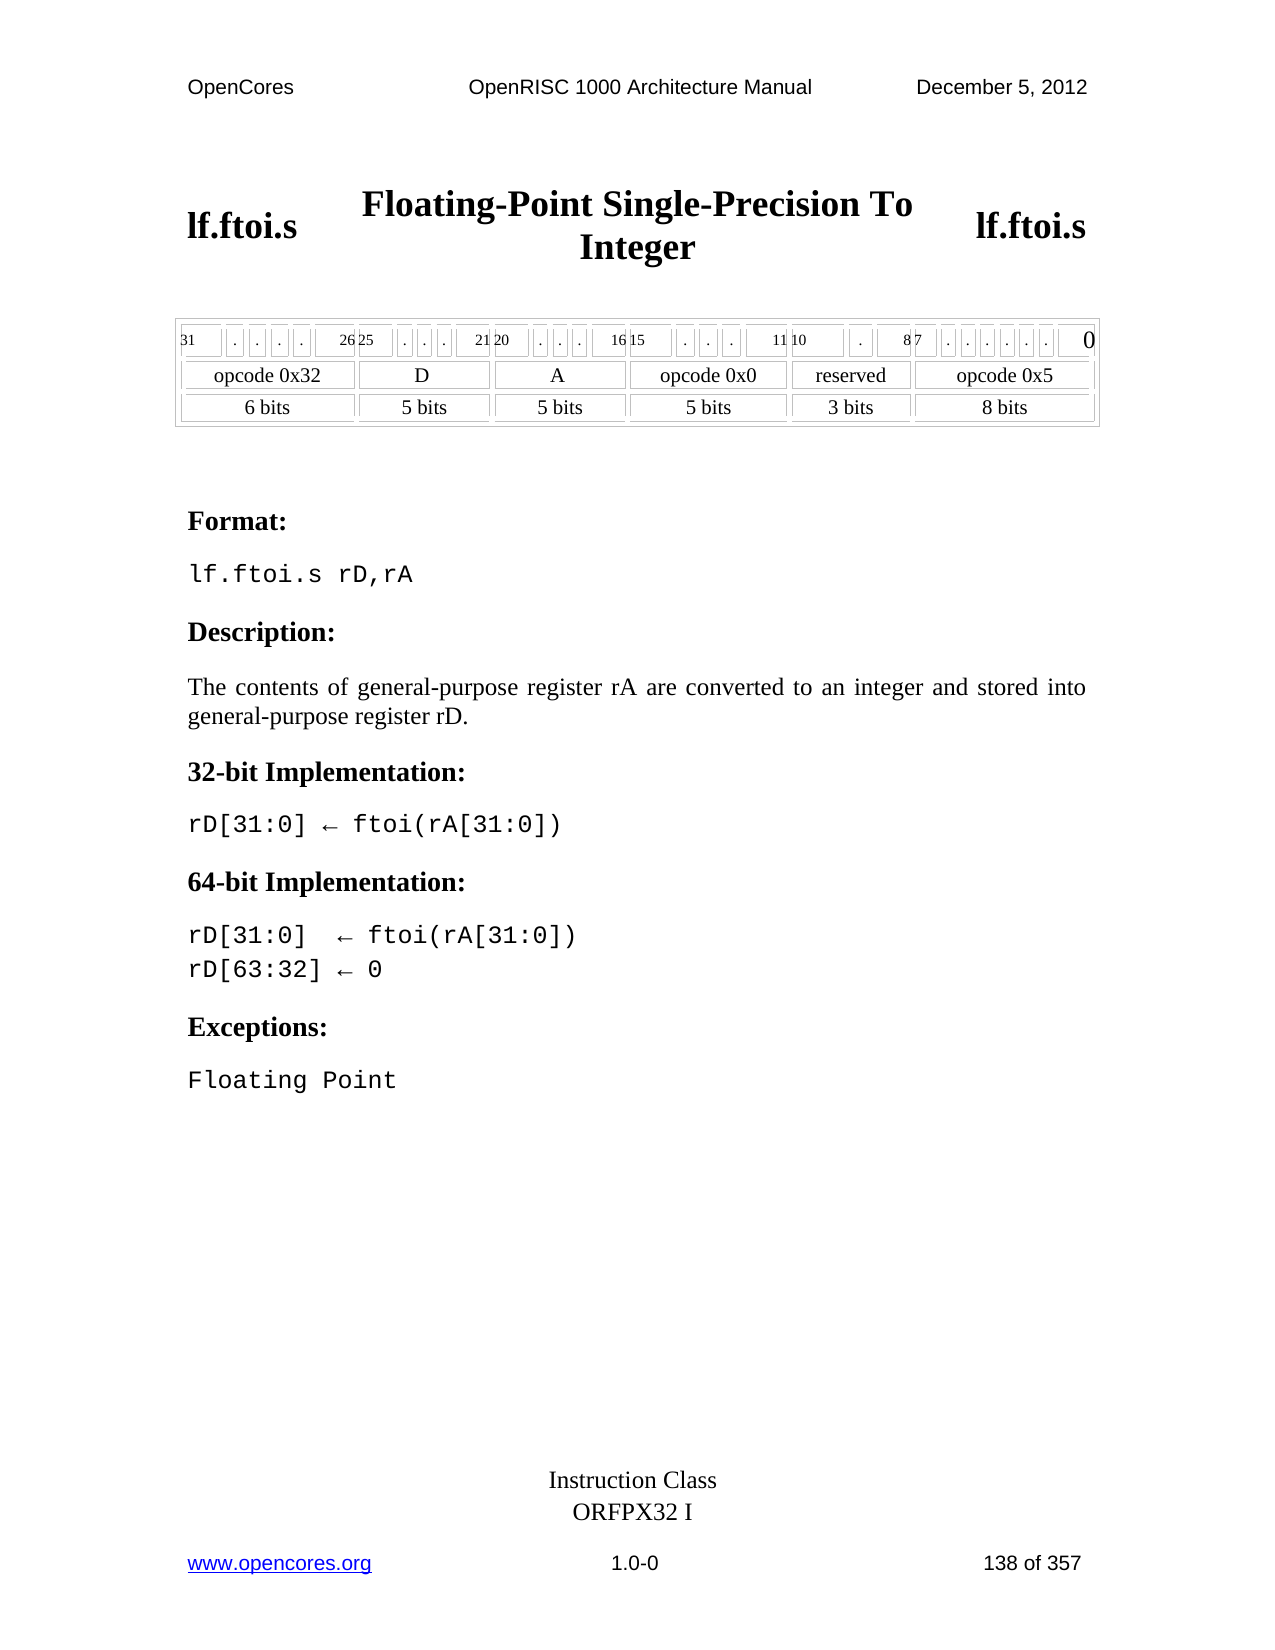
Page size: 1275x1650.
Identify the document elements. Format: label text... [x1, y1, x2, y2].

text Exceptions: [187, 1010, 1087, 1042]
text Format: [187, 504, 1087, 536]
text 32-bit Implementation: [187, 755, 1087, 787]
text lf.ftoi.s rD,rA [187, 561, 1087, 590]
text Floating Point [187, 1067, 1087, 1096]
text rD[31:0] ← ftoi(rA[31:0]) [187, 812, 1087, 840]
text 64-bit Implementation: [187, 865, 1087, 898]
text Description: [187, 615, 1087, 647]
text rD[31:0] ← ftoi(rA[31:0]) rD[63:32] ← 0 [187, 923, 1087, 985]
text The contents of general-purpose register rA are converted to an integer and stored into general-purpose register rD. [187, 672, 1087, 730]
